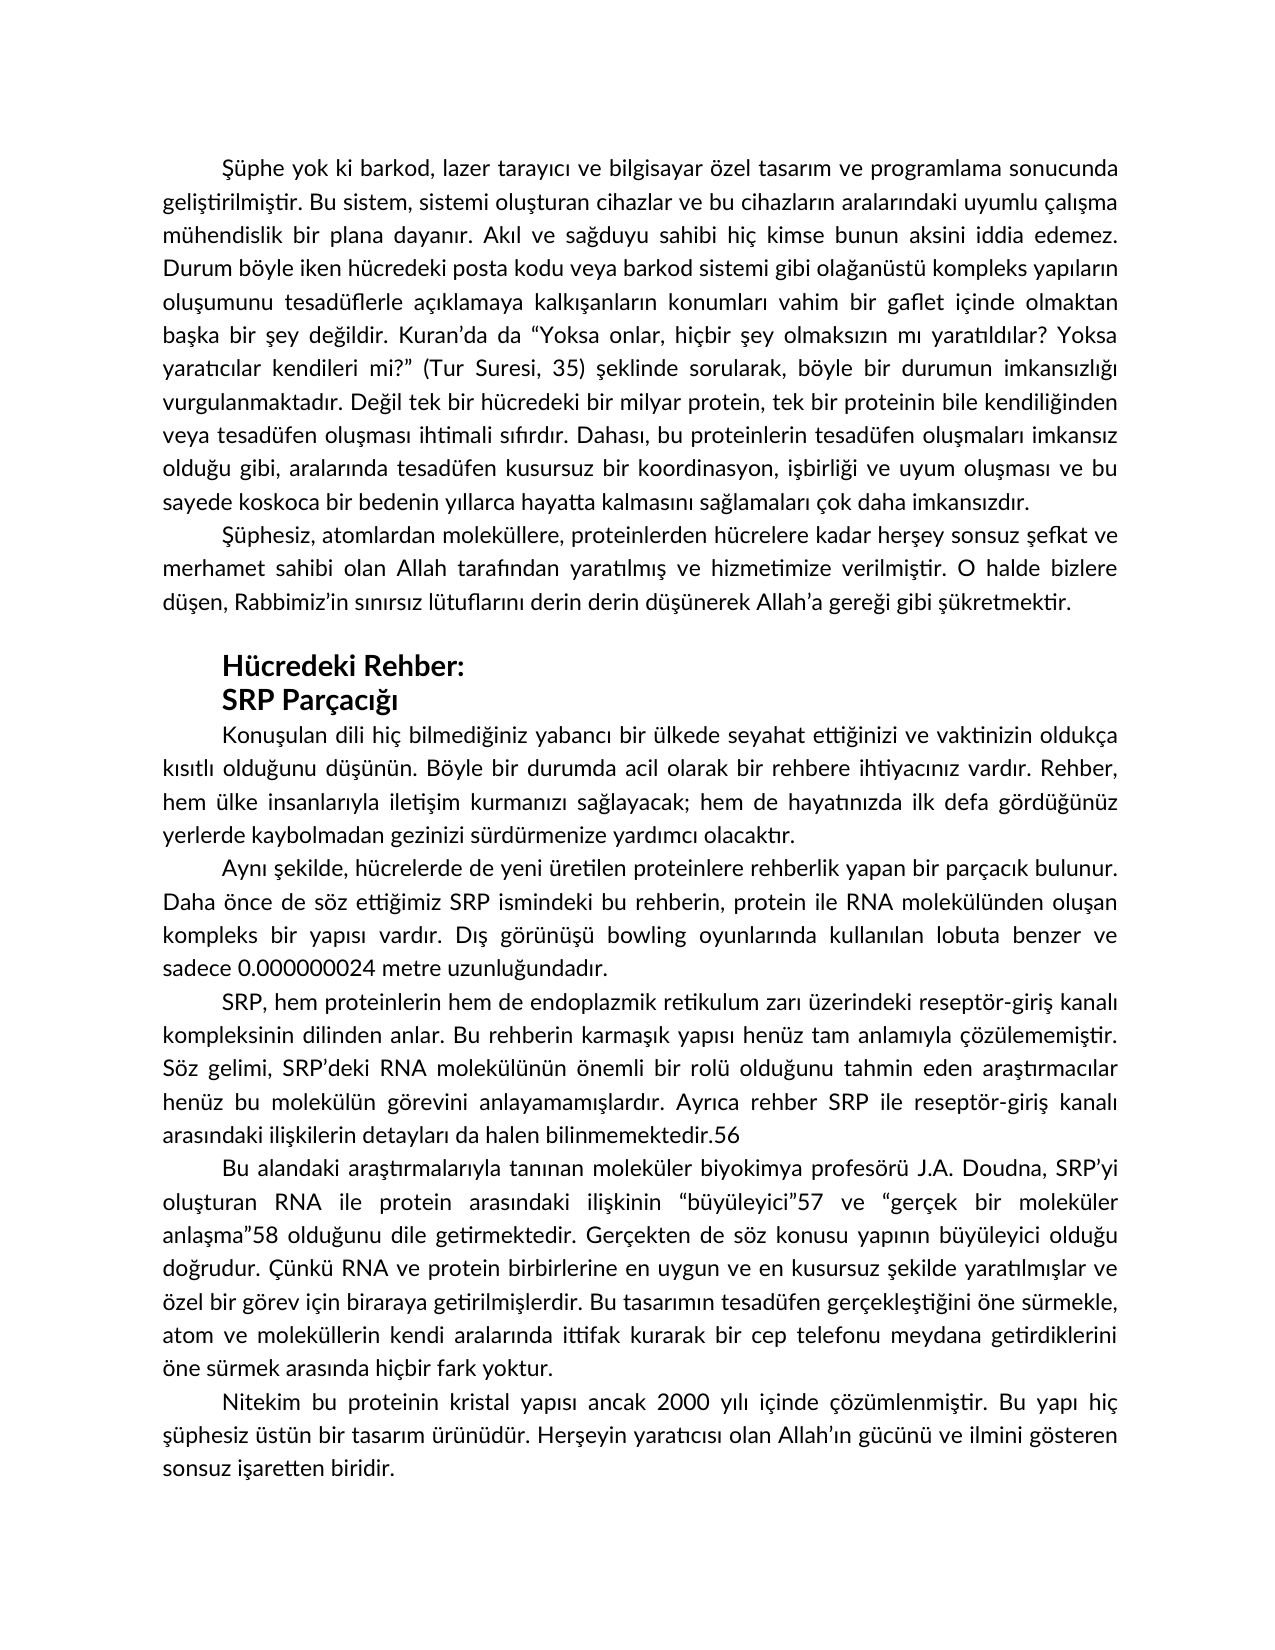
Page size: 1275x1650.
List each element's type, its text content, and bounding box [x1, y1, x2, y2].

text Nitekim bu proteinin kristal yapısı ancak 2000 yılı içinde çözümlenmiştir. Bu yapı hiç şüphesiz üstün bir tasarım ürünüdür. Herşeyin yaratıcısı olan Allah’ın gücünü ve ilmini gösteren sonsuz işaretten biridir. [162, 1383, 1119, 1483]
text Hücredeki Rehber: [162, 650, 1119, 683]
text Bu alandaki araştırmalarıyla tanınan moleküler biyokimya profesörü J.A. Doudna, SRP’yi oluşturan RNA ile protein arasındaki ilişkinin “büyüleyici”57 ve “gerçek bir moleküler anlaşma”58 olduğunu dile getirmektedir. Gerçekten de söz konusu yapının büyüleyici olduğu doğrudur. Çünkü RNA ve protein birbirlerine en uygun ve en kusursuz şekilde yaratılmışlar ve özel bir görev için biraraya getirilmişlerdir. Bu tasarımın tesadüfen gerçekleştiğini öne sürmekle, atom ve moleküllerin kendi aralarında ittifak kurarak bir cep telefonu meydana getirdiklerini öne sürmek arasında hiçbir fark yoktur. [162, 1150, 1119, 1383]
text SRP Parçacığı [162, 683, 1119, 717]
text Konuşulan dili hiç bilmediğiniz yabancı bir ülkede seyahat ettiğinizi ve vaktinizin oldukça kısıtlı olduğunu düşünün. Böyle bir durumda acil olarak bir rehbere ihtiyacınız vardır. Rehber, hem ülke insanlarıyla iletişim kurmanızı sağlayacak; hem de hayatınızda ilk defa gördüğünüz yerlerde kaybolmadan gezinizi sürdürmenize yardımcı olacaktır. [162, 717, 1119, 850]
text Şüphe yok ki barkod, lazer tarayıcı ve bilgisayar özel tasarım ve programlama sonucunda geliştirilmiştir. Bu sistem, sistemi oluşturan cihazlar ve bu cihazların aralarındaki uyumlu çalışma mühendislik bir plana dayanır. Akıl ve sağduyu sahibi hiç kimse bunun aksini iddia edemez. Durum böyle iken hücredeki posta kodu veya barkod sistemi gibi olağanüstü kompleks yapıların oluşumunu tesadüflerle açıklamaya kalkışanların konumları vahim bir gaflet içinde olmaktan başka bir şey değildir. Kuran’da da “Yoksa onlar, hiçbir şey olmaksızın mı yaratıldılar? Yoksa yaratıcılar kendileri mi?” (Tur Suresi, 35) şeklinde sorularak, böyle bir durumun imkansızlığı vurgulanmaktadır. Değil tek bir hücredeki bir milyar protein, tek bir proteinin bile kendiliğinden veya tesadüfen oluşması ihtimali sıfırdır. Dahası, bu proteinlerin tesadüfen oluşmaları imkansız olduğu gibi, aralarında tesadüfen kusursuz bir koordinasyon, işbirliği ve uyum oluşması ve bu sayede koskoca bir bedenin yıllarca hayatta kalmasını sağlamaları çok daha imkansızdır. [162, 150, 1119, 517]
text Şüphesiz, atomlardan moleküllere, proteinlerden hücrelere kadar herşey sonsuz şefkat ve merhamet sahibi olan Allah tarafından yaratılmış ve hizmetimize verilmiştir. O halde bizlere düşen, Rabbimiz’in sınırsız lütuflarını derin derin düşünerek Allah’a gereği gibi şükretmektir. [162, 517, 1119, 617]
text Aynı şekilde, hücrelerde de yeni üretilen proteinlere rehberlik yapan bir parçacık bulunur. Daha önce de söz ettiğimiz SRP ismindeki bu rehberin, protein ile RNA molekülünden oluşan kompleks bir yapısı vardır. Dış görünüşü bowling oyunlarında kullanılan lobuta benzer ve sadece 0.000000024 metre uzunluğundadır. [162, 850, 1119, 983]
text SRP, hem proteinlerin hem de endoplazmik retikulum zarı üzerindeki reseptör-giriş kanalı kompleksinin dilinden anlar. Bu rehberin karmaşık yapısı henüz tam anlamıyla çözülememiştir. Söz gelimi, SRP’deki RNA molekülünün önemli bir rolü olduğunu tahmin eden araştırmacılar henüz bu molekülün görevini anlayamamışlardır. Ayrıca rehber SRP ile reseptör-giriş kanalı arasındaki ilişkilerin detayları da halen bilinmemektedir.56 [162, 983, 1119, 1150]
